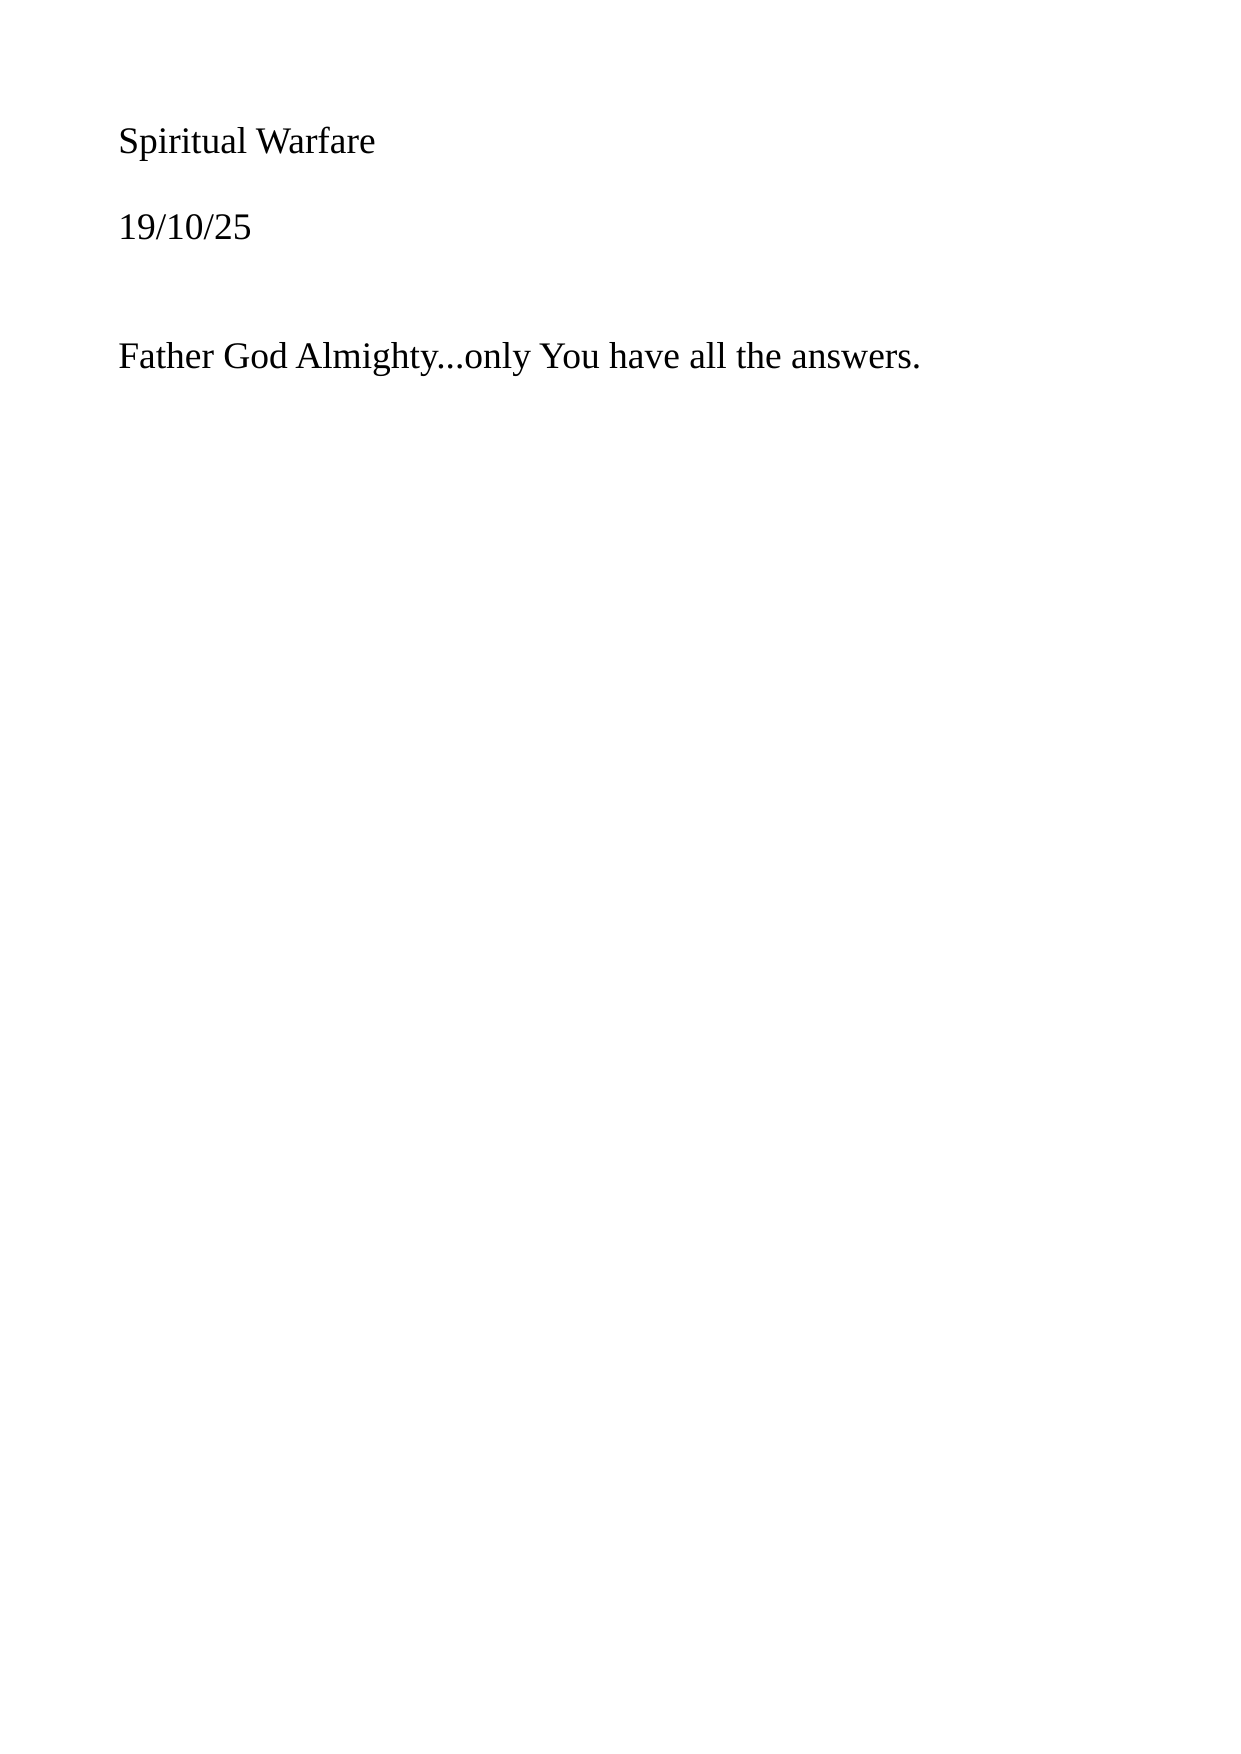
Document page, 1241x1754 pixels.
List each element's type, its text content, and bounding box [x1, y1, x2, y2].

text Father God Almighty...only You have all the answers. [118, 334, 1122, 377]
text Spiritual Warfare [118, 118, 1122, 161]
text 19/10/25 [118, 204, 1122, 247]
